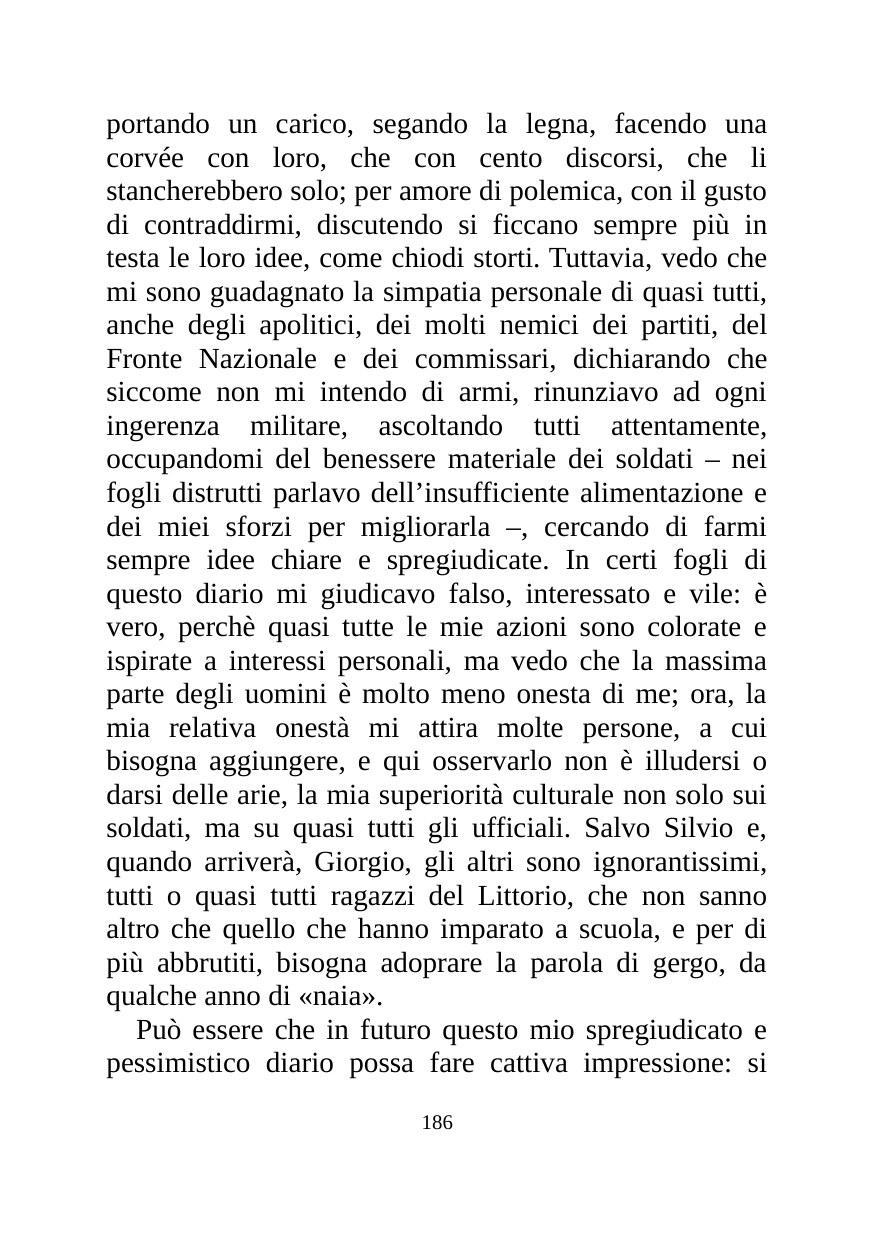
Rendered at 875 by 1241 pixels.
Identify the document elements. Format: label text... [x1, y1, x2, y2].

text Può essere che in futuro questo mio spregiudicato e pessimistico diario possa fare cattiva impressione: si [106, 1012, 768, 1079]
text portando un carico, segando la legna, facendo una corvée con loro, che con cento discorsi, che li stancherebbero solo; per amore di polemica, con il gusto di contraddirmi, discutendo si ficcano sempre più in testa le loro idee, come chiodi storti. Tuttavia, vedo che mi sono guadagnato la simpatia personale di quasi tutti, anche degli apolitici, dei molti nemici dei partiti, del Fronte Nazionale e dei commissari, dichiarando che siccome non mi intendo di armi, rinunziavo ad ogni ingerenza militare, ascoltando tutti attentamente, occupandomi del benessere materiale dei soldati – nei fogli distrutti parlavo dell’insufficiente alimentazione e dei miei sforzi per migliorarla –, cercando di farmi sempre idee chiare e spregiudicate. In certi fogli di questo diario mi giudicavo falso, interessato e vile: è vero, perchè quasi tutte le mie azioni sono colorate e ispirate a interessi personali, ma vedo che la massima parte degli uomini è molto meno onesta di me; ora, la mia relativa onestà mi attira molte persone, a cui bisogna aggiungere, e qui osservarlo non è illudersi o darsi delle arie, la mia superiorità culturale non solo sui soldati, ma su quasi tutti gli ufficiali. Salvo Silvio e, quando arriverà, Giorgio, gli altri sono ignorantissimi, tutti o quasi tutti ragazzi del Littorio, che non sanno altro che quello che hanno imparato a scuola, e per di più abbrutiti, bisogna adoprare la parola di gergo, da qualche anno di «naia». [106, 106, 768, 1012]
